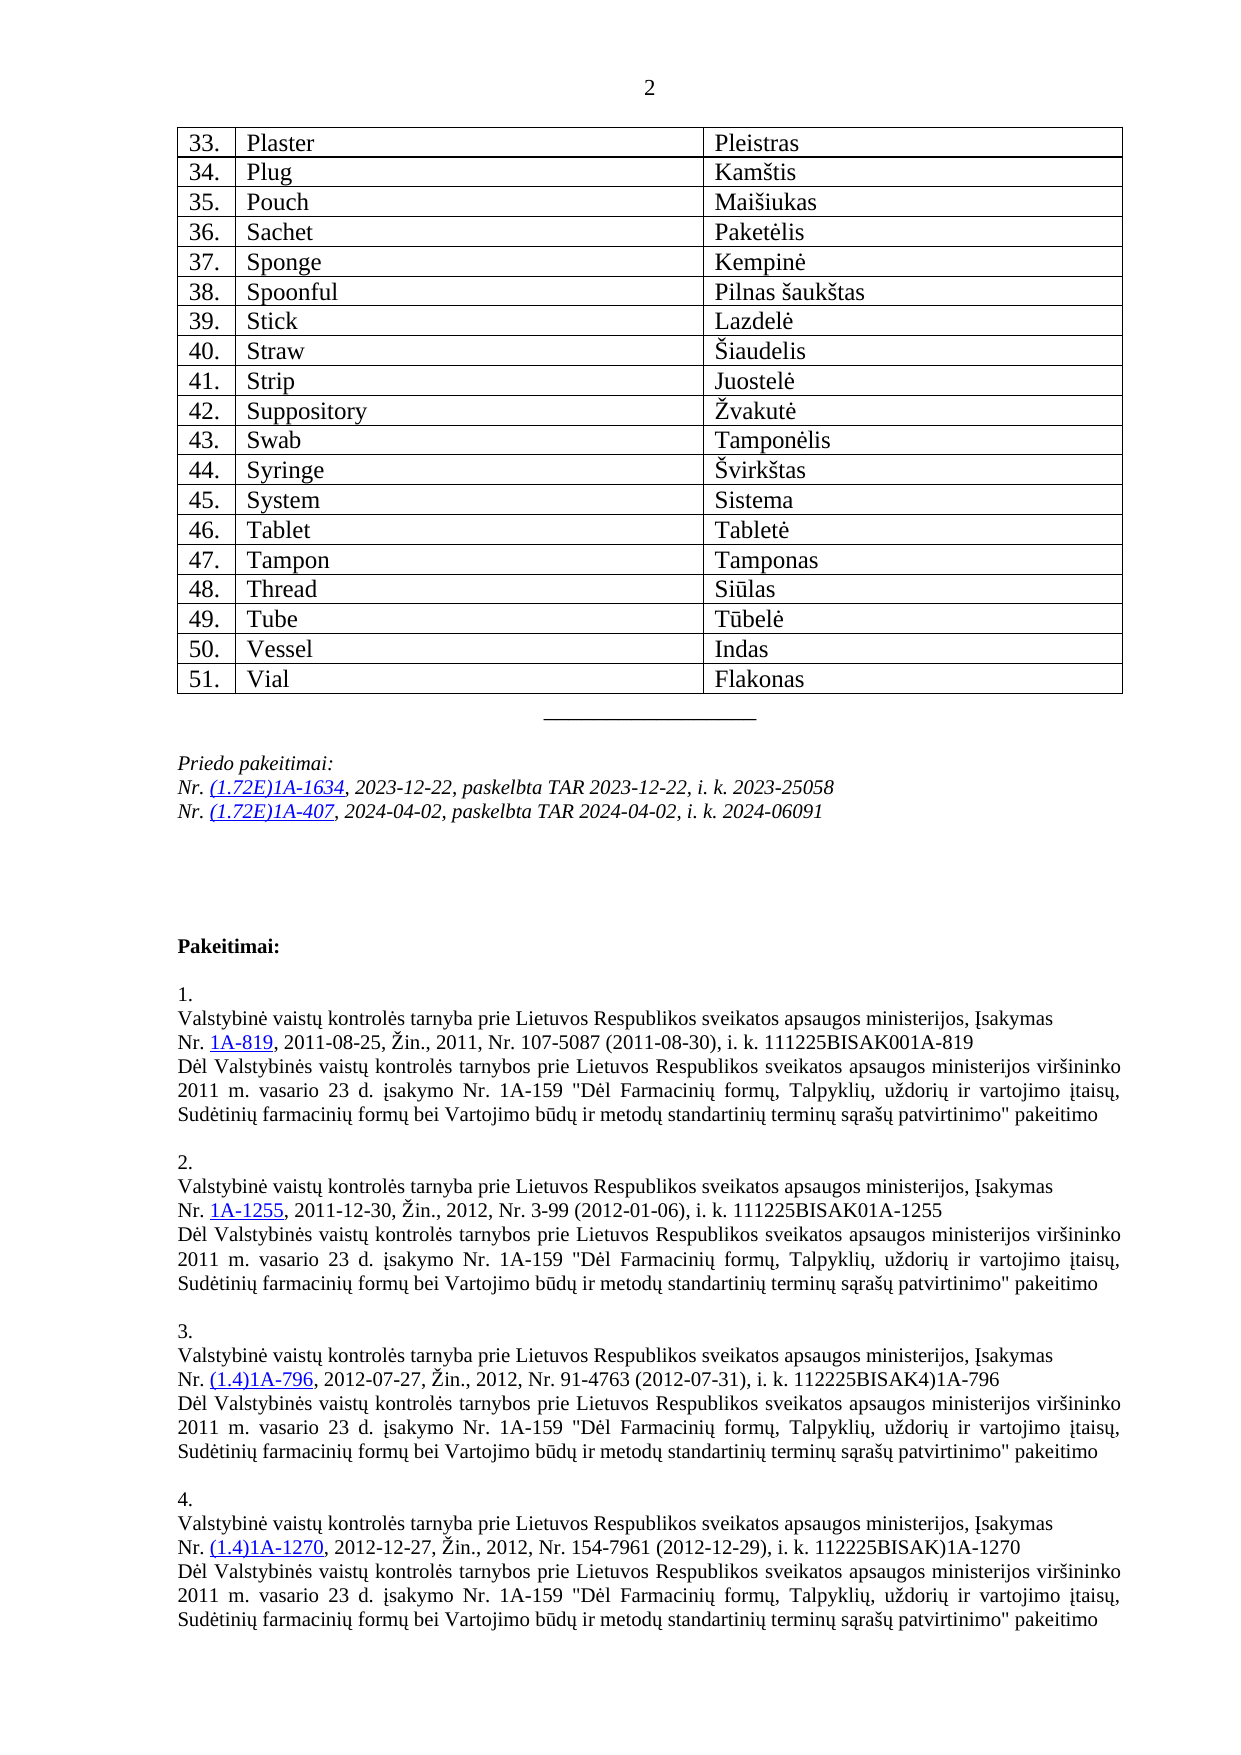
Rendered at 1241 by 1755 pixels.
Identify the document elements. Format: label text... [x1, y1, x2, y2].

text 4. [177, 1487, 1122, 1511]
table_cell 38. [178, 277, 235, 305]
table_cell Pleistras [704, 128, 1122, 156]
table_cell 40. [178, 336, 235, 365]
table_cell Šiaudelis [704, 336, 1122, 365]
text 1. [177, 982, 1122, 1006]
table_cell 48. [178, 575, 235, 603]
text Pakeitimai: [177, 934, 1122, 958]
table_cell Thread [236, 575, 703, 603]
table_cell Kamštis [704, 158, 1122, 186]
table_cell Plug [236, 158, 703, 186]
table_cell 33. [178, 128, 235, 156]
table_cell Lazdelė [704, 306, 1122, 335]
table_cell 50. [178, 634, 235, 663]
table_cell 41. [178, 366, 235, 395]
table_cell 45. [178, 485, 235, 514]
table_cell 34. [178, 158, 235, 186]
text Dėl Valstybinės vaistų kontrolės tarnybos prie Lietuvos Respublikos sveikatos apsaugos ministerijos viršininko 2011 m. vasario 23 d. įsakymo Nr. 1A-159 "Dėl Farmacinių formų, Talpyklių, uždorių ir vartojimo įtaisų, Sudėtinių farmacinių formų bei Vartojimo būdų ir metodų standartinių terminų sąrašų patvirtinimo" pakeitimo [177, 1054, 1122, 1126]
table_cell Indas [704, 634, 1122, 663]
table_cell Suppository [236, 396, 703, 424]
table_cell Spoonful [236, 277, 703, 305]
table_cell Tamponėlis [704, 426, 1122, 454]
text 3. [177, 1319, 1122, 1343]
table_cell 46. [178, 515, 235, 544]
text Nr. (1.72E)1A-1634, 2023-12-22, paskelbta TAR 2023-12-22, i. k. 2023-25058 [177, 775, 1122, 799]
table_cell 49. [178, 604, 235, 633]
text Nr. (1.4)1A-1270, 2012-12-27, Žin., 2012, Nr. 154-7961 (2012-12-29), i. k. 112225BISAK)1A-1270 [177, 1535, 1122, 1559]
text Dėl Valstybinės vaistų kontrolės tarnybos prie Lietuvos Respublikos sveikatos apsaugos ministerijos viršininko 2011 m. vasario 23 d. įsakymo Nr. 1A-159 "Dėl Farmacinių formų, Talpyklių, uždorių ir vartojimo įtaisų, Sudėtinių farmacinių formų bei Vartojimo būdų ir metodų standartinių terminų sąrašų patvirtinimo" pakeitimo [177, 1391, 1122, 1463]
text Nr. 1A-1255, 2011-12-30, Žin., 2012, Nr. 3-99 (2012-01-06), i. k. 111225BISAK01A-1255 [177, 1198, 1122, 1222]
text Priedo pakeitimai: [177, 751, 1122, 775]
table_cell Sponge [236, 247, 703, 276]
table_cell 44. [178, 455, 235, 484]
table_cell Maišiukas [704, 187, 1122, 216]
table_cell Sachet [236, 217, 703, 246]
table_cell Stick [236, 306, 703, 335]
table_cell Juostelė [704, 366, 1122, 395]
table_cell Tūbelė [704, 604, 1122, 633]
table_cell 37. [178, 247, 235, 276]
table_cell Švirkštas [704, 455, 1122, 484]
table_cell Kempinė [704, 247, 1122, 276]
table_cell Tablet [236, 515, 703, 544]
table_cell Straw [236, 336, 703, 365]
table_cell Siūlas [704, 575, 1122, 603]
table_cell Vial [236, 664, 703, 693]
table_cell Tamponas [704, 545, 1122, 573]
table_cell Sistema [704, 485, 1122, 514]
table_cell 39. [178, 306, 235, 335]
table_cell Paketėlis [704, 217, 1122, 246]
table_cell 51. [178, 664, 235, 693]
table_cell Syringe [236, 455, 703, 484]
text Nr. 1A-819, 2011-08-25, Žin., 2011, Nr. 107-5087 (2011-08-30), i. k. 111225BISAK001A-819 [177, 1030, 1122, 1054]
table_cell Flakonas [704, 664, 1122, 693]
table_cell Tabletė [704, 515, 1122, 544]
table_cell 43. [178, 426, 235, 454]
text Valstybinė vaistų kontrolės tarnyba prie Lietuvos Respublikos sveikatos apsaugos ministerijos, Įsakymas [177, 1174, 1122, 1198]
table_cell Strip [236, 366, 703, 395]
table_cell Pouch [236, 187, 703, 216]
table_cell Tube [236, 604, 703, 633]
text Valstybinė vaistų kontrolės tarnyba prie Lietuvos Respublikos sveikatos apsaugos ministerijos, Įsakymas [177, 1343, 1122, 1367]
table_cell Pilnas šaukštas [704, 277, 1122, 305]
text Valstybinė vaistų kontrolės tarnyba prie Lietuvos Respublikos sveikatos apsaugos ministerijos, Įsakymas [177, 1511, 1122, 1535]
text _________________ [177, 694, 1122, 722]
table_cell Vessel [236, 634, 703, 663]
table_cell Plaster [236, 128, 703, 156]
text Nr. (1.4)1A-796, 2012-07-27, Žin., 2012, Nr. 91-4763 (2012-07-31), i. k. 112225BISAK4)1A-796 [177, 1367, 1122, 1391]
table_cell 36. [178, 217, 235, 246]
text Dėl Valstybinės vaistų kontrolės tarnybos prie Lietuvos Respublikos sveikatos apsaugos ministerijos viršininko 2011 m. vasario 23 d. įsakymo Nr. 1A-159 "Dėl Farmacinių formų, Talpyklių, uždorių ir vartojimo įtaisų, Sudėtinių farmacinių formų bei Vartojimo būdų ir metodų standartinių terminų sąrašų patvirtinimo" pakeitimo [177, 1222, 1122, 1294]
table_cell Tampon [236, 545, 703, 573]
table_cell 47. [178, 545, 235, 573]
text Valstybinė vaistų kontrolės tarnyba prie Lietuvos Respublikos sveikatos apsaugos ministerijos, Įsakymas [177, 1006, 1122, 1030]
text Dėl Valstybinės vaistų kontrolės tarnybos prie Lietuvos Respublikos sveikatos apsaugos ministerijos viršininko 2011 m. vasario 23 d. įsakymo Nr. 1A-159 "Dėl Farmacinių formų, Talpyklių, uždorių ir vartojimo įtaisų, Sudėtinių farmacinių formų bei Vartojimo būdų ir metodų standartinių terminų sąrašų patvirtinimo" pakeitimo [177, 1559, 1122, 1631]
text Nr. (1.72E)1A-407, 2024-04-02, paskelbta TAR 2024-04-02, i. k. 2024-06091 [177, 799, 1122, 823]
table_cell 35. [178, 187, 235, 216]
table_cell System [236, 485, 703, 514]
table_cell Žvakutė [704, 396, 1122, 424]
table_cell 42. [178, 396, 235, 424]
text 2. [177, 1150, 1122, 1174]
table_cell Swab [236, 426, 703, 454]
